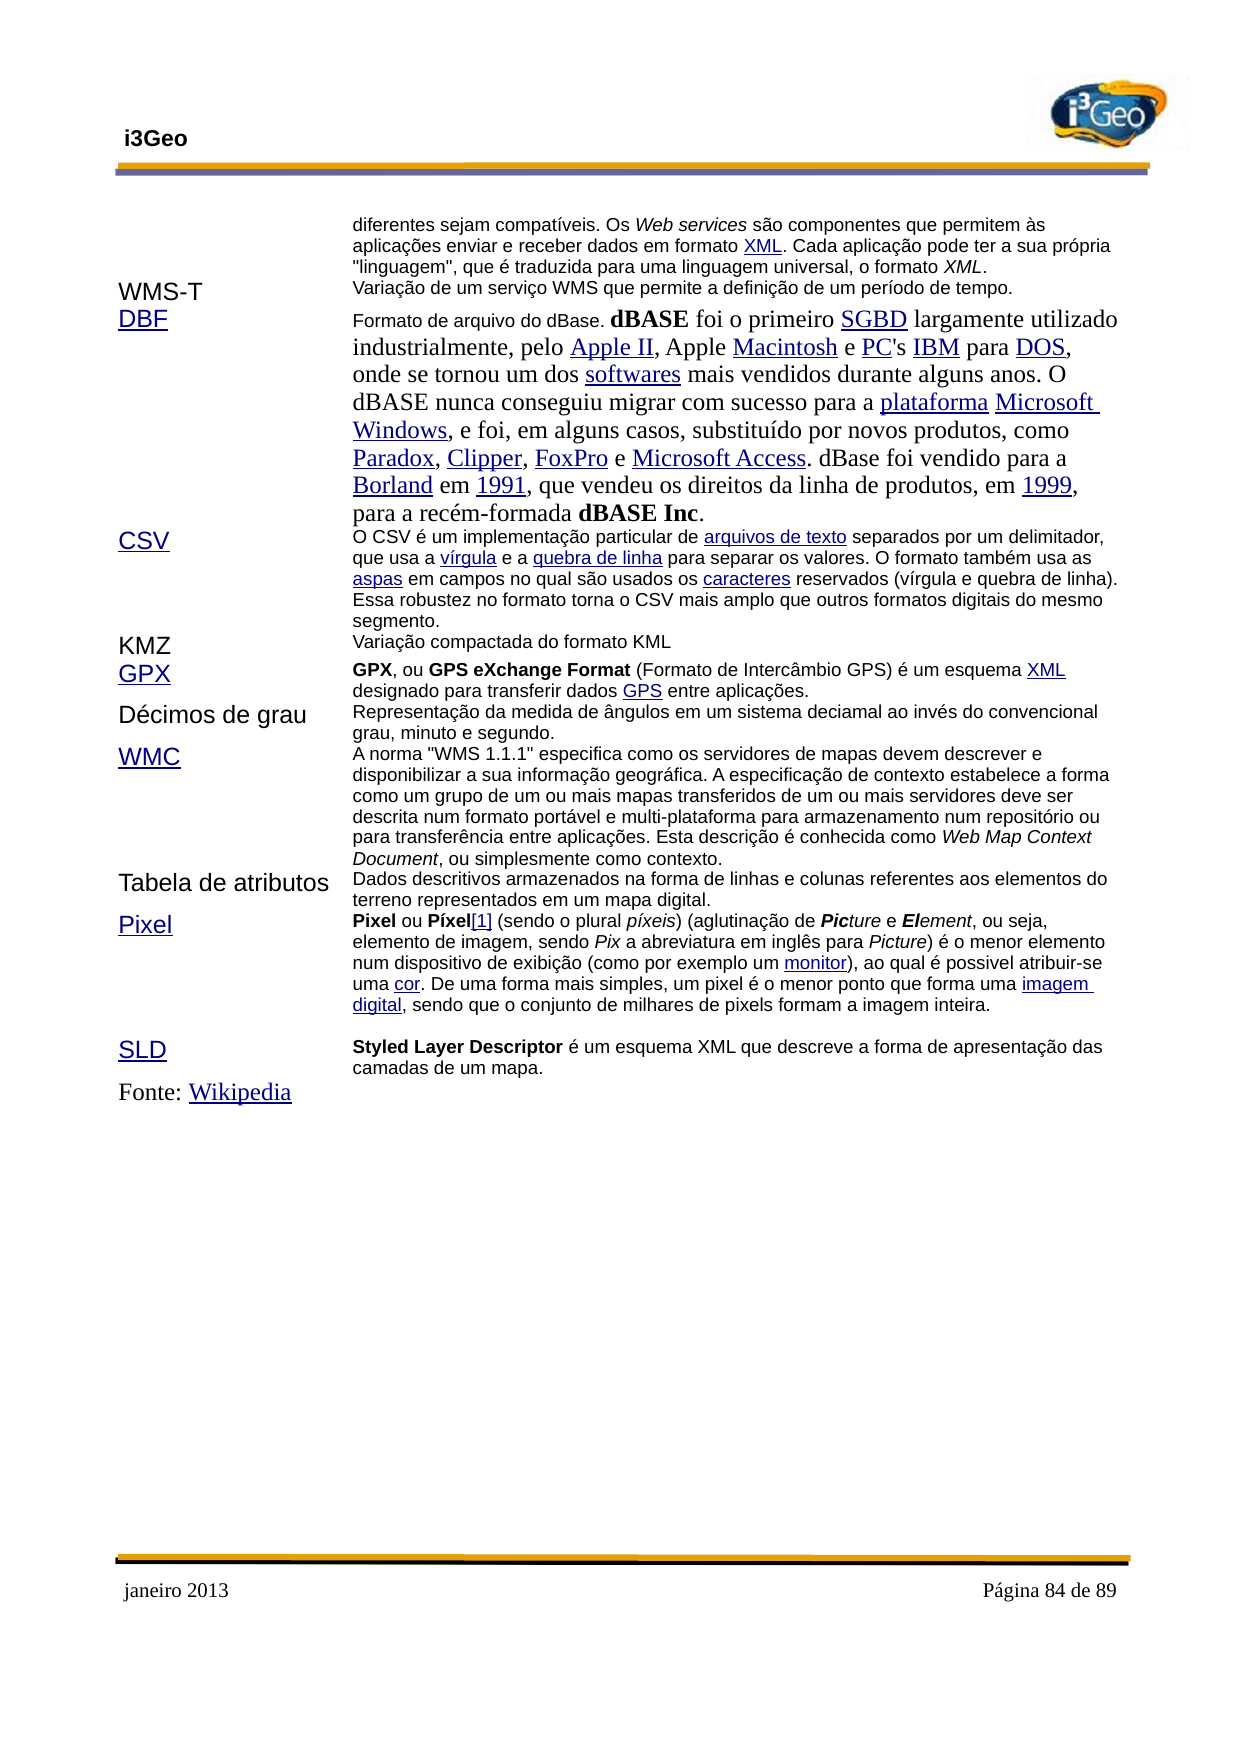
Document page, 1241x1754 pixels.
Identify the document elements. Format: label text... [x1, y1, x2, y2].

table_cell GPX [118, 660, 352, 701]
table_cell Formato de arquivo do dBase. dBASE foi o primeiro SGBD largamente utilizado industrialmente, pelo Apple II, Apple Macintosh e PC's IBM para DOS, onde se tornou um dos softwares mais vendidos durante alguns anos. O dBASE nunca conseguiu migrar com sucesso para a plataforma Microsoft Windows, e foi, em alguns casos, substituído por novos produtos, como Paradox, Clipper, FoxPro e Microsoft Access. dBase foi vendido para a Borland em 1991, que vendeu os direitos da linha de produtos, em 1999, para a recém-formada dBASE Inc. [353, 305, 1123, 527]
table_cell Pixel ou Píxel[1] (sendo o plural píxeis) (aglutinação de Picture e Element, ou seja, elemento de imagem, sendo Pix a abreviatura em inglês para Picture) é o menor elemento num dispositivo de exibição (como por exemplo um monitor), ao qual é possivel atribuir-se uma cor. De uma forma mais simples, um pixel é o menor ponto que forma uma imagem digital, sendo que o conjunto de milhares de pixels formam a imagem inteira. [353, 911, 1123, 1036]
table_cell diferentes sejam compatíveis. Os Web services são componentes que permitem às aplicações enviar e receber dados em formato XML. Cada aplicação pode ter a sua própria "linguagem", que é traduzida para uma linguagem universal, o formato XML. [353, 215, 1123, 277]
text Fonte: Wikipedia [118, 1078, 1122, 1106]
table_cell Dados descritivos armazenados na forma de linhas e colunas referentes aos elementos do terreno representados em um mapa digital. [353, 869, 1123, 911]
table_cell Styled Layer Descriptor é um esquema XML que descreve a forma de apresentação das camadas de um mapa. [353, 1036, 1123, 1078]
table_cell Décimos de grau [118, 701, 352, 743]
table_cell Variação compactada do formato KML [353, 632, 1123, 659]
table_cell KMZ [118, 632, 352, 659]
table_cell SLD [118, 1036, 352, 1078]
table_cell WMS-T [118, 277, 352, 305]
table_cell CSV [118, 527, 352, 632]
picture [1025, 74, 1191, 151]
table_cell Tabela de atributos [118, 869, 352, 911]
table_cell A norma "WMS 1.1.1" especifica como os servidores de mapas devem descrever e disponibilizar a sua informação geográfica. A especificação de contexto estabelece a forma como um grupo de um ou mais mapas transferidos de um ou mais servidores deve ser descrita num formato portável e multi-plataforma para armazenamento num repositório ou para transferência entre aplicações. Esta descrição é conhecida como Web Map Context Document, ou simplesmente como contexto. [353, 743, 1123, 869]
table_cell Variação de um serviço WMS que permite a definição de um período de tempo. [353, 277, 1123, 305]
table_cell GPX, ou GPS eXchange Format (Formato de Intercâmbio GPS) é um esquema XML designado para transferir dados GPS entre aplicações. [353, 660, 1123, 701]
table_cell O CSV é um implementação particular de arquivos de texto separados por um delimitador, que usa a vírgula e a quebra de linha para separar os valores. O formato também usa as aspas em campos no qual são usados os caracteres reservados (vírgula e quebra de linha). Essa robustez no formato torna o CSV mais amplo que outros formatos digitais do mesmo segmento. [353, 527, 1123, 632]
table_cell Pixel [118, 911, 352, 1036]
table_cell WMC [118, 743, 352, 869]
table_cell DBF [118, 305, 352, 527]
table_cell [118, 215, 352, 277]
table_cell Representação da medida de ângulos em um sistema deciamal ao invés do convencional grau, minuto e segundo. [353, 701, 1123, 743]
